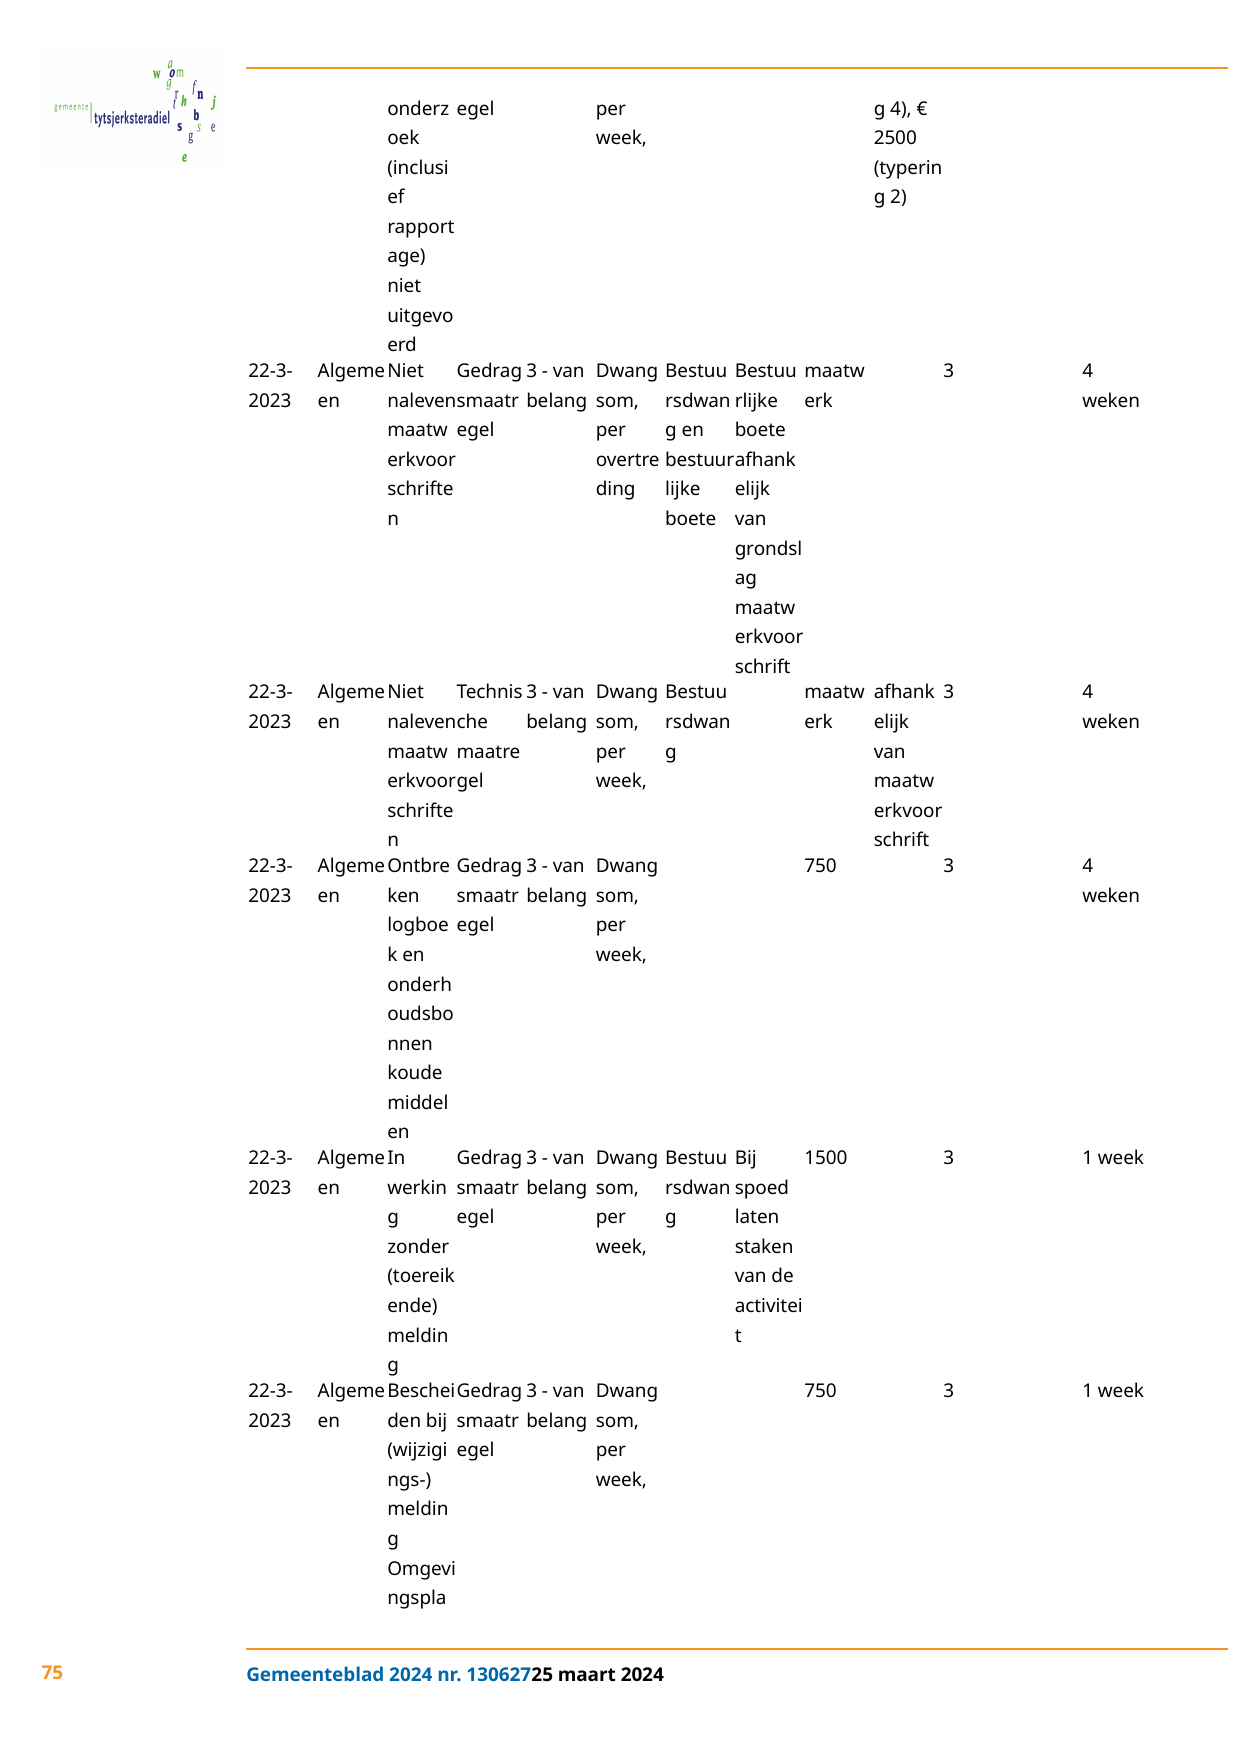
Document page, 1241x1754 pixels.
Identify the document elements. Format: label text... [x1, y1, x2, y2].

table_cell [735, 853, 804, 1144]
table_cell Algemeen [318, 357, 387, 679]
table_cell [1013, 357, 1082, 679]
table_cell Algemeen [318, 1144, 387, 1377]
table_cell [318, 95, 387, 357]
table_cell 1 week [1082, 1377, 1152, 1610]
table_cell 3 [943, 1144, 1013, 1377]
table_cell 4 weken [1082, 679, 1152, 852]
table_cell maatwerk [804, 679, 873, 852]
table_cell 3 [943, 1377, 1013, 1610]
table_cell 3 [943, 679, 1013, 852]
table_cell Algemeen [318, 679, 387, 852]
table_cell Niet naleven maatwerkvoorschriften [387, 679, 456, 852]
table_cell Dwangsom, per week, [596, 1144, 665, 1377]
table_cell 3 - van belang [526, 679, 596, 852]
table_cell Bescheiden bij (wijzigings-) melding Omgevingspla [387, 1377, 456, 1610]
table_cell [735, 679, 804, 852]
table_cell [735, 95, 804, 357]
table_cell [874, 1377, 943, 1610]
table_cell egel [456, 95, 526, 357]
table_cell [1013, 853, 1082, 1144]
table_cell Dwangsom, per week, [596, 1377, 665, 1610]
table_cell [1013, 679, 1082, 852]
table_cell [1013, 95, 1082, 357]
table_cell 4 weken [1082, 853, 1152, 1144]
table_cell 4 weken [1082, 357, 1152, 679]
table_cell Bestuursdwang [665, 679, 734, 852]
table_cell 22-3-2023 [248, 679, 317, 852]
table_cell In werking zonder (toereikende) melding [387, 1144, 456, 1377]
table_cell [665, 95, 734, 357]
table_cell [943, 95, 1013, 357]
table_cell Gedragsmaatregel [456, 853, 526, 1144]
table_cell 22-3-2023 [248, 1144, 317, 1377]
table_cell afhankelijk van maatwerkvoorschrift [874, 679, 943, 852]
table_cell Algemeen [318, 1377, 387, 1610]
table_cell 3 [943, 357, 1013, 679]
table_cell g 4), € 2500 (typering 2) [874, 95, 943, 357]
table_cell [804, 95, 873, 357]
table_cell [1013, 1144, 1082, 1377]
picture [41, 47, 231, 172]
table_cell [735, 1377, 804, 1610]
table_cell [526, 95, 596, 357]
table_cell 3 - van belang [526, 853, 596, 1144]
table_cell Gedragsmaatregel [456, 1144, 526, 1377]
table_cell Bestuursdwang en bestuurlijke boete [665, 357, 734, 679]
table_cell [665, 1377, 734, 1610]
table_cell Bij spoed laten staken van de activiteit [735, 1144, 804, 1377]
table_cell 22-3-2023 [248, 1377, 317, 1610]
table_cell Technische maatregel [456, 679, 526, 852]
table_cell Bestuursdwang [665, 1144, 734, 1377]
table_cell [874, 1144, 943, 1377]
table_cell [1013, 1377, 1082, 1610]
table_cell [874, 357, 943, 679]
table_cell 3 - van belang [526, 1144, 596, 1377]
table_cell 1 week [1082, 1144, 1152, 1377]
table_cell per week, [596, 95, 665, 357]
table_cell 3 - van belang [526, 1377, 596, 1610]
table_cell 22-3-2023 [248, 853, 317, 1144]
table_cell 750 [804, 853, 873, 1144]
table_cell Dwangsom, per week, [596, 853, 665, 1144]
table_cell [248, 95, 317, 357]
table_cell 3 - van belang [526, 357, 596, 679]
table_cell 22-3-2023 [248, 357, 317, 679]
table_cell Dwangsom, per overtreding [596, 357, 665, 679]
table_cell Algemeen [318, 853, 387, 1144]
table_cell Bestuurlijke boete afhankelijk van grondslag maatwerkvoorschrift [735, 357, 804, 679]
table_cell Niet naleven maatwerkvoorschriften [387, 357, 456, 679]
table_cell onderzoek (inclusief rapportage) niet uitgevoerd [387, 95, 456, 357]
table_cell [1082, 95, 1152, 357]
table_cell Gedragsmaatregel [456, 357, 526, 679]
table_cell Dwangsom, per week, [596, 679, 665, 852]
table_cell 3 [943, 853, 1013, 1144]
table_cell Ontbreken logboek en onderhoudsbonnen koudemiddelen [387, 853, 456, 1144]
table_cell Gedragsmaatregel [456, 1377, 526, 1610]
table_cell maatwerk [804, 357, 873, 679]
table_cell 750 [804, 1377, 873, 1610]
table_cell 1500 [804, 1144, 873, 1377]
table_cell [665, 853, 734, 1144]
table_cell [874, 853, 943, 1144]
